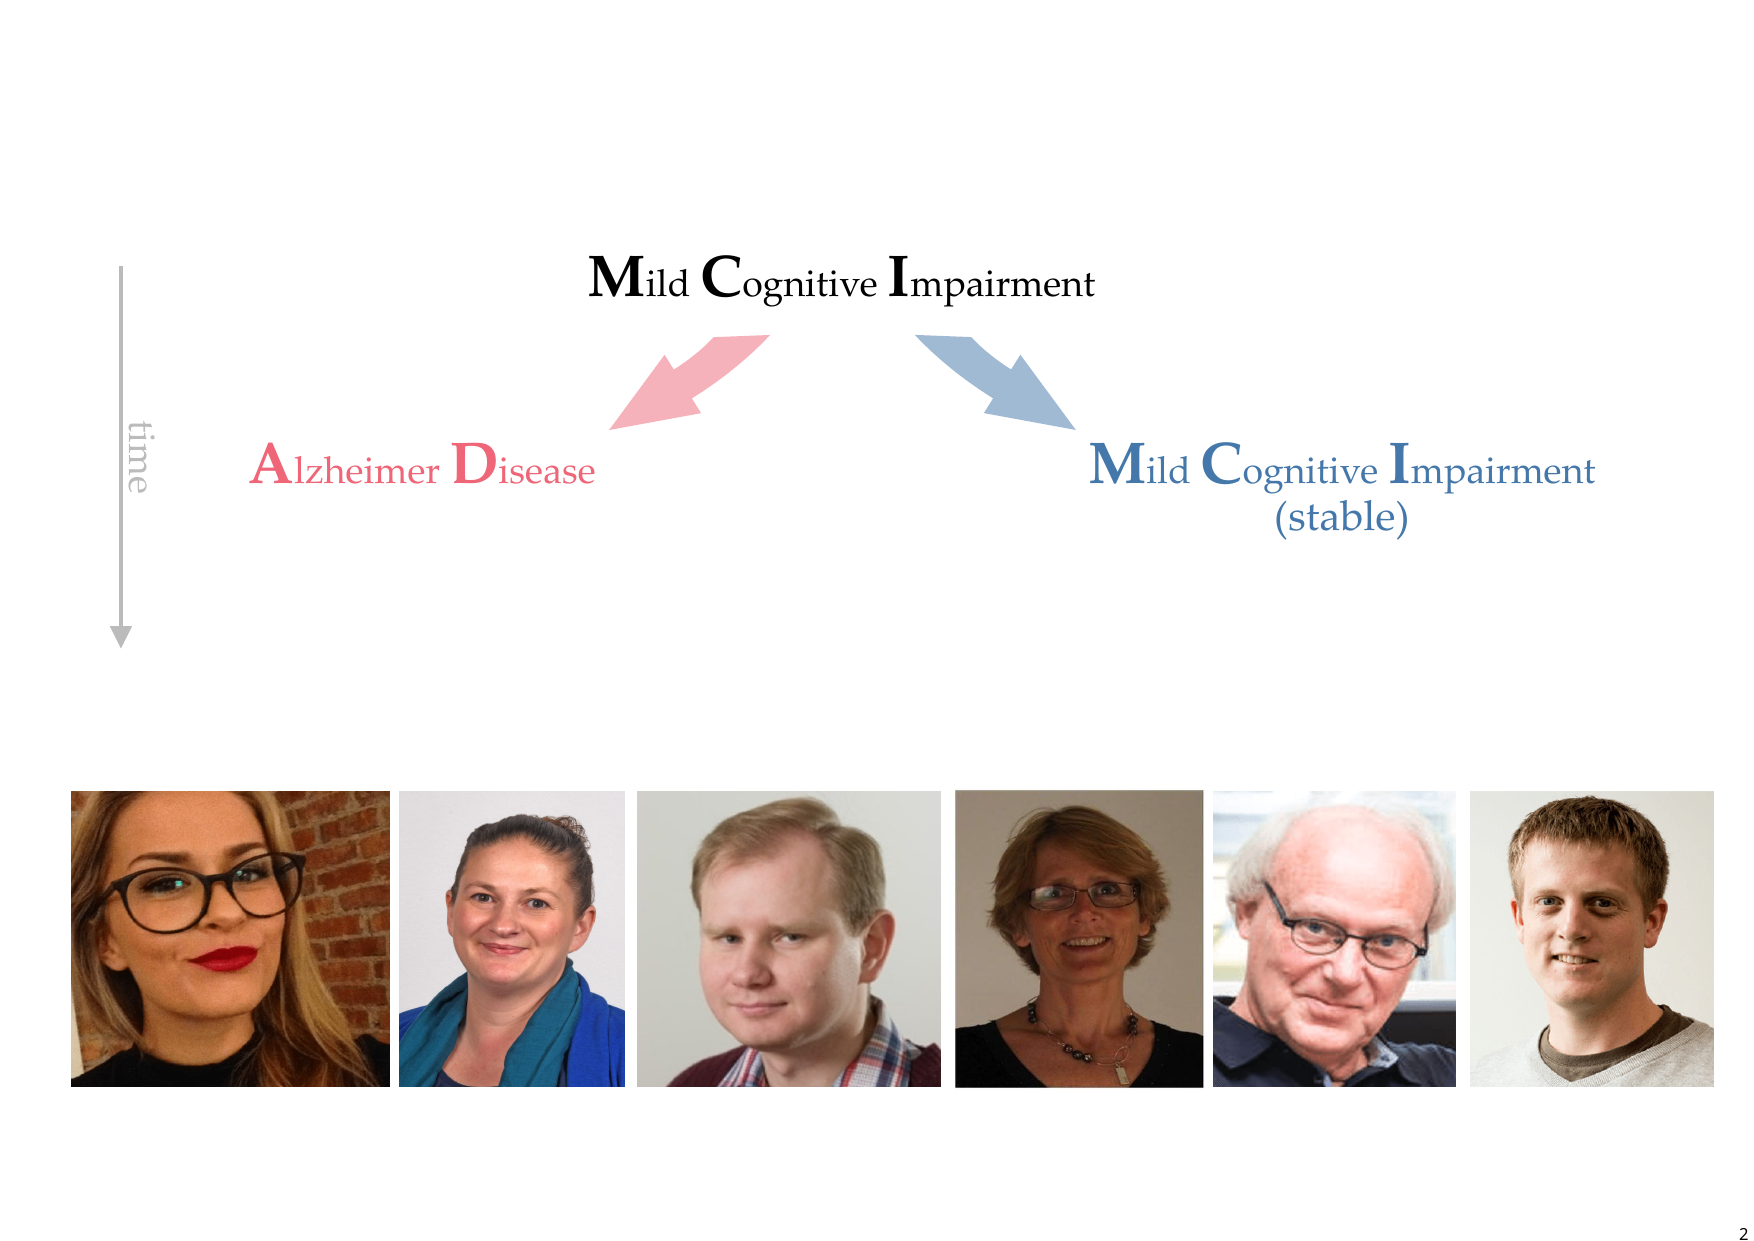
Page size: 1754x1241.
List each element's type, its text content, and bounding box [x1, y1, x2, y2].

text_box time [111, 405, 165, 510]
text_box [609, 334, 771, 431]
text_box Alzheimer Disease [234, 433, 612, 508]
text_box Mild Cognitive Impairment [572, 246, 1111, 321]
picture [637, 791, 941, 1087]
text_box Mild Cognitive Impairment (stable) [1073, 433, 1611, 550]
text_box [914, 334, 1076, 430]
picture [949, 778, 1456, 1101]
picture [399, 791, 625, 1087]
picture [71, 791, 390, 1087]
picture [1470, 791, 1714, 1087]
